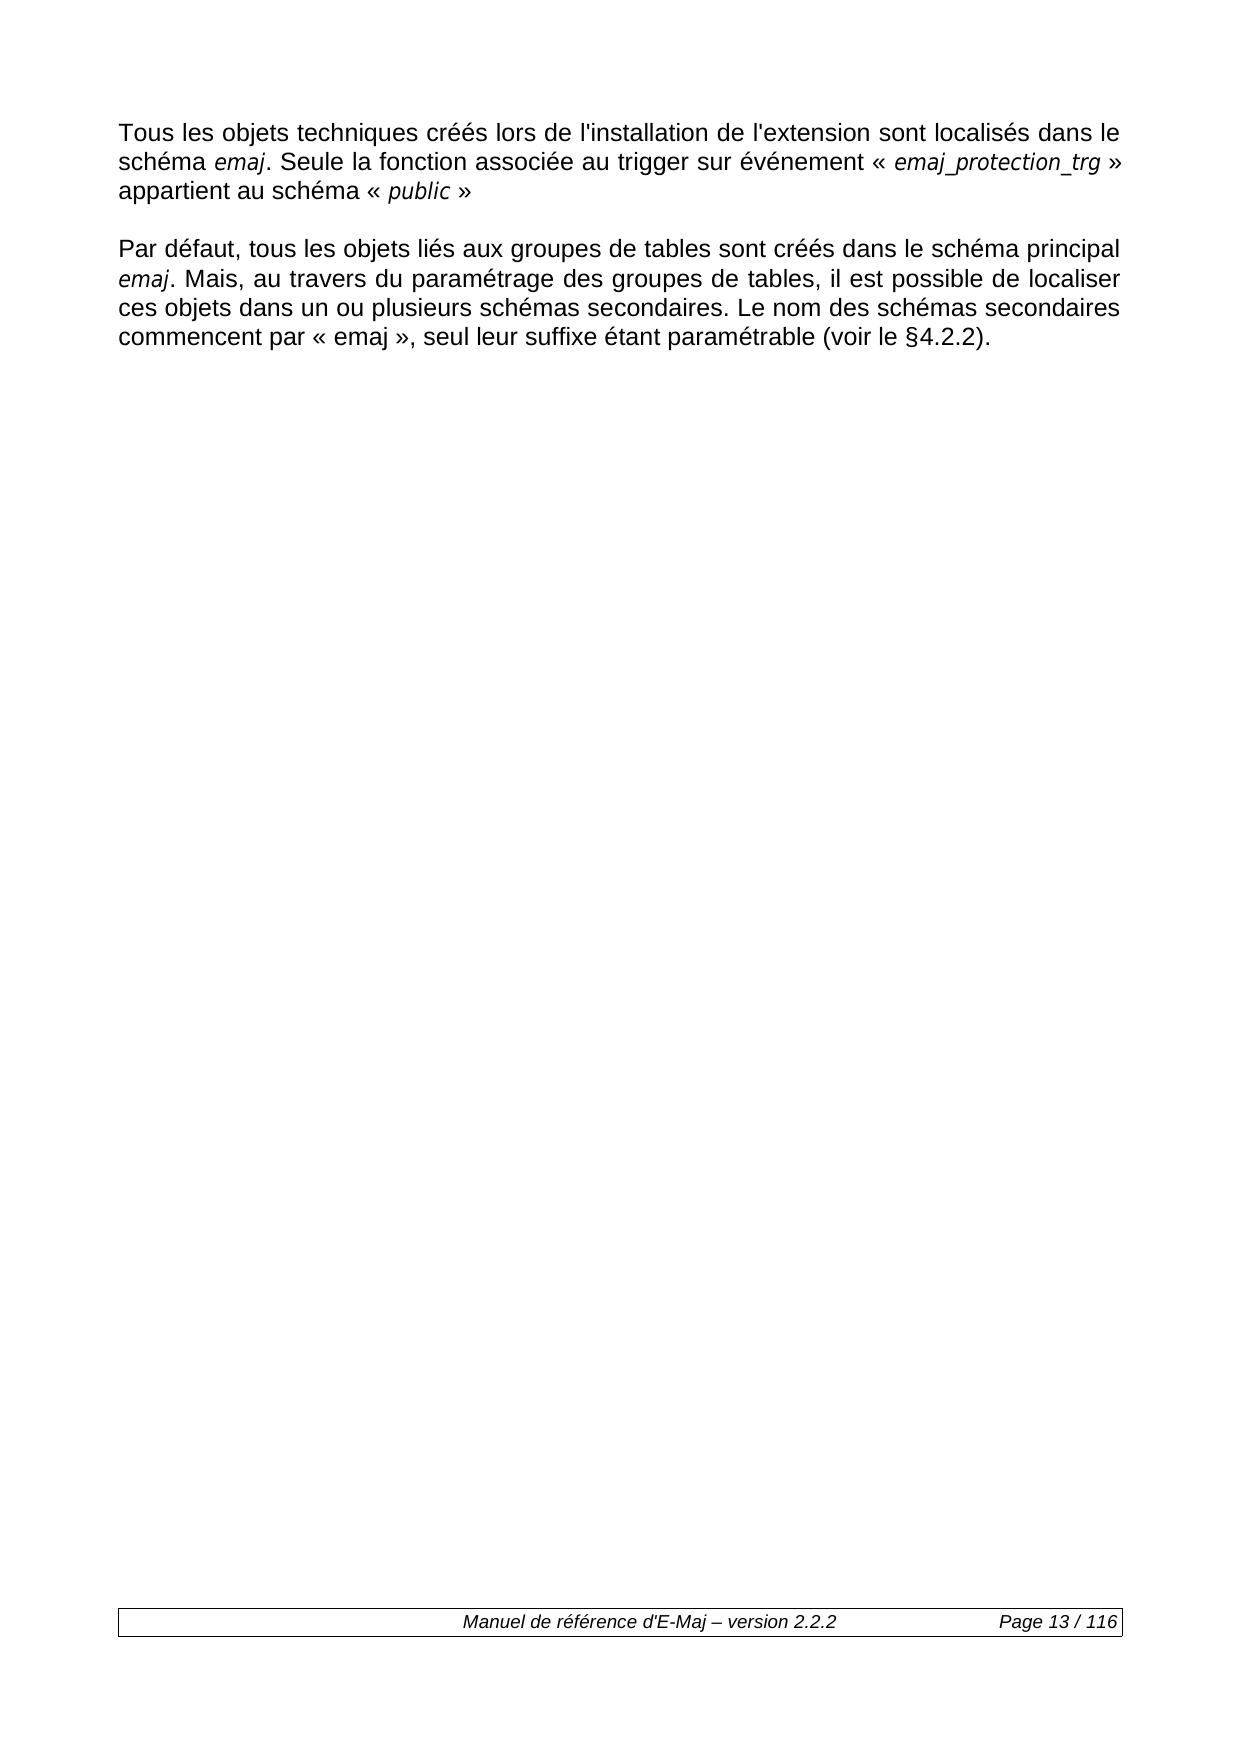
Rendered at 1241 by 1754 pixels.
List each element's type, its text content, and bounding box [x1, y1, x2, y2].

text Tous les objets techniques créés lors de l'installation de l'extension sont localisés dans le schéma emaj. Seule la fonction associée au trigger sur événement « emaj_protection_trg » appartient au schéma « public » [118, 118, 1122, 205]
text Par défaut, tous les objets liés aux groupes de tables sont créés dans le schéma principal emaj. Mais, au travers du paramétrage des groupes de tables, il est possible de localiser ces objets dans un ou plusieurs schémas secondaires. Le nom des schémas secondaires commencent par « emaj », seul leur suffixe étant paramétrable (voir le §4.2.2). [118, 234, 1122, 351]
